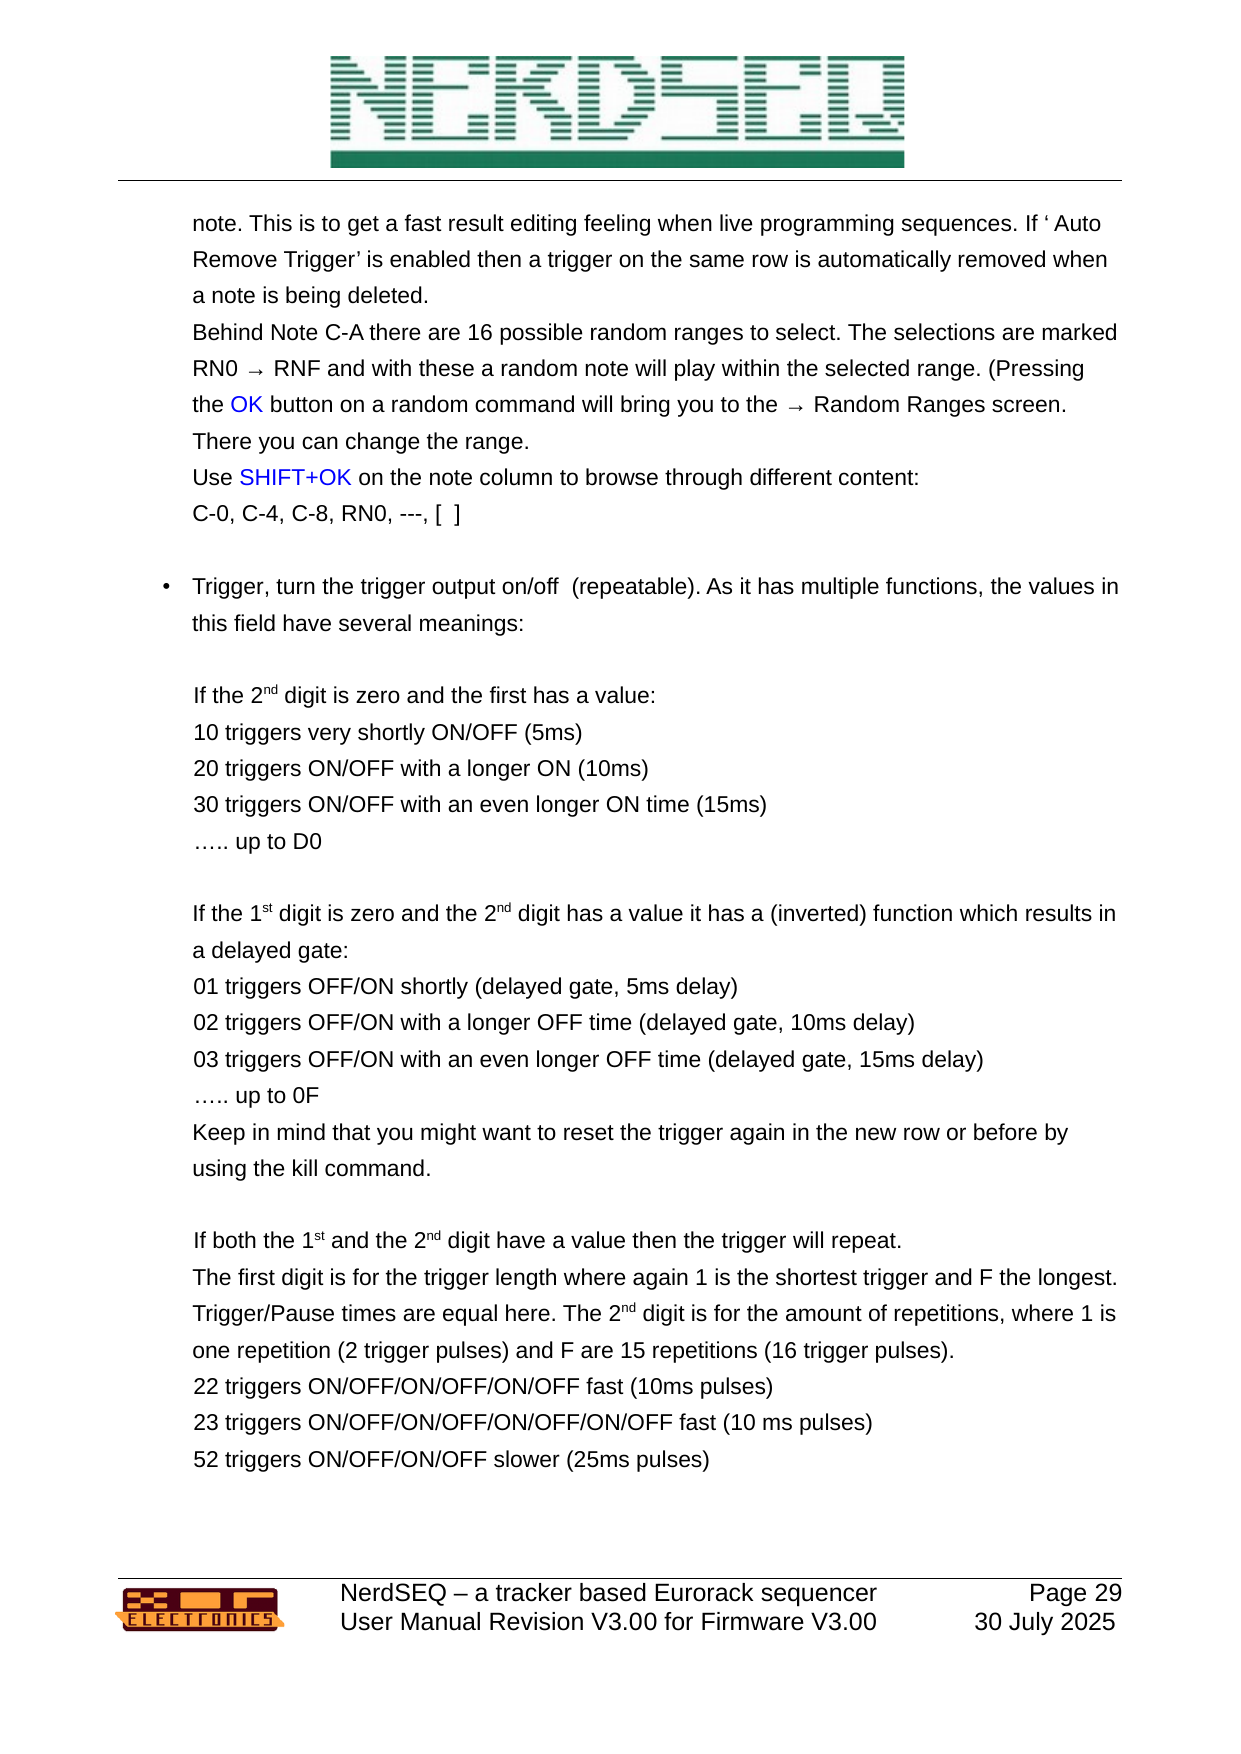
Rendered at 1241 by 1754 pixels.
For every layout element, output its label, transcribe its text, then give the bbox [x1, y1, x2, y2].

picture [330, 56, 905, 168]
text 02 triggers OFF/ON with a longer OFF time (delayed gate, 10ms delay) [118, 1009, 1122, 1036]
text 22 triggers ON/OFF/ON/OFF/ON/OFF fast (10ms pulses) [118, 1373, 1122, 1399]
text If the 1st digit is zero and the 2nd digit has a value it has a (inverted) function which results in a delayed gate: [192, 900, 1122, 963]
list Trigger, turn the trigger output on/off (repeatable). As it has multiple functions, the values in this field have several meanings: [162, 573, 1122, 636]
text 20 triggers ON/OFF with a longer ON (10ms) [118, 755, 1122, 781]
text If both the 1st and the 2nd digit have a value then the trigger will repeat. [118, 1227, 1122, 1254]
text 30 triggers ON/OFF with an even longer ON time (15ms) [118, 791, 1122, 818]
text note. This is to get a fast result editing feeling when live programming sequences. If ‘ Auto Remove Trigger’ is enabled then a trigger on the same row is automatically removed when a note is being deleted. [192, 209, 1122, 309]
picture [115, 1584, 285, 1634]
text C-0, C-4, C-8, RN0, ---, [ ] [192, 500, 1122, 527]
text 01 triggers OFF/ON shortly (delayed gate, 5ms delay) [118, 973, 1122, 999]
text 10 triggers very shortly ON/OFF (5ms) [118, 718, 1122, 745]
text 52 triggers ON/OFF/ON/OFF slower (25ms pulses) [118, 1446, 1122, 1472]
text The first digit is for the trigger length where again 1 is the shortest trigger and F the longest. Trigger/Pause times are equal here. The 2nd digit is for the amount of repetitions, where 1 is one repetition (2 trigger pulses) and F are 15 repetitions (16 trigger pulses). [192, 1264, 1122, 1363]
text 23 triggers ON/OFF/ON/OFF/ON/OFF/ON/OFF fast (10 ms pulses) [118, 1409, 1122, 1436]
text ….. up to D0 [118, 828, 1122, 854]
text Behind Note C-A there are 16 possible random ranges to select. The selections are marked RN0 → RNF and with these a random note will play within the selected range. (Pressing the OK button on a random command will bring you to the → Random Ranges screen. There you can change the range. Use SHIFT+OK on the note column to browse through different content: [192, 319, 1122, 490]
text ….. up to 0F [118, 1082, 1122, 1108]
text If the 2nd digit is zero and the first has a value: [118, 682, 1122, 708]
text 03 triggers OFF/ON with an even longer OFF time (delayed gate, 15ms delay) [118, 1046, 1122, 1072]
text Keep in mind that you might want to reset the trigger again in the new row or before by using the kill command. [192, 1118, 1122, 1181]
